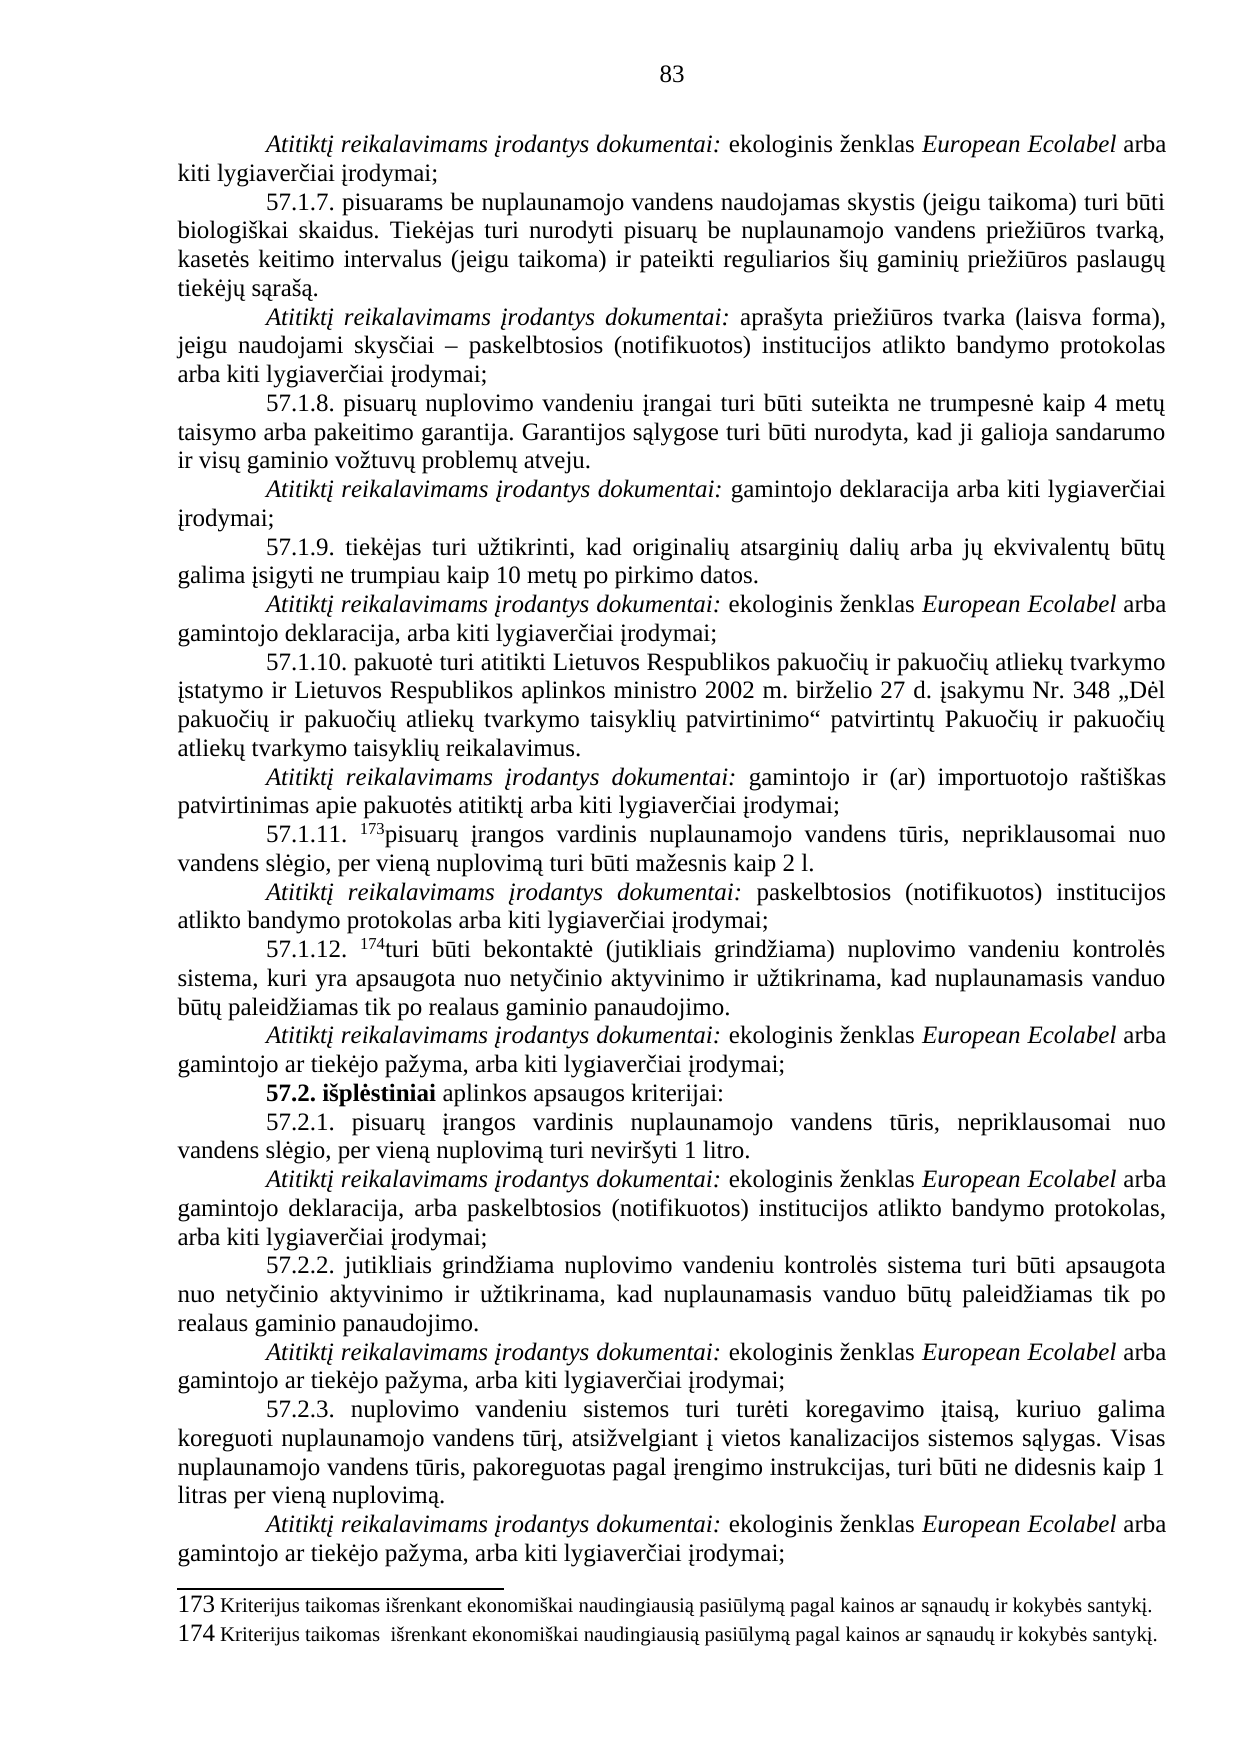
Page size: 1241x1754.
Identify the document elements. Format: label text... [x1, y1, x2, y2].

text 57.1.7. pisuarams be nuplaunamojo vandens naudojamas skystis (jeigu taikoma) turi būti biologiškai skaidus. Tiekėjas turi nurodyti pisuarų be nuplaunamojo vandens priežiūros tvarką, kasetės keitimo intervalus (jeigu taikoma) ir pateikti reguliarios šių gaminių priežiūros paslaugų tiekėjų sąrašą. [177, 187, 1166, 302]
text Atitiktį reikalavimams įrodantys dokumentai: ekologinis ženklas European Ecolabel arba gamintojo ar tiekėjo pažyma, arba kiti lygiaverčiai įrodymai; [177, 1020, 1166, 1078]
text Kriterijus taikomas išrenkant ekonomiškai naudingiausią pasiūlymą pagal kainos ar sąnaudų ir kokybės santykį. [177, 1618, 1166, 1646]
text Atitiktį reikalavimams įrodantys dokumentai: gamintojo deklaracija arba kiti lygiaverčiai įrodymai; [177, 474, 1166, 532]
text 57.2.1. pisuarų įrangos vardinis nuplaunamojo vandens tūris, nepriklausomai nuo vandens slėgio, per vieną nuplovimą turi neviršyti 1 litro. [177, 1107, 1166, 1164]
text 57.1.8. pisuarų nuplovimo vandeniu įrangai turi būti suteikta ne trumpesnė kaip 4 metų taisymo arba pakeitimo garantija. Garantijos sąlygose turi būti nurodyta, kad ji galioja sandarumo ir visų gaminio vožtuvų problemų atveju. [177, 388, 1166, 474]
text Atitiktį reikalavimams įrodantys dokumentai: ekologinis ženklas European Ecolabel arba gamintojo ar tiekėjo pažyma, arba kiti lygiaverčiai įrodymai; [177, 1509, 1166, 1567]
text 57.2. išplėstiniai aplinkos apsaugos kriterijai: [177, 1078, 1166, 1107]
text Atitiktį reikalavimams įrodantys dokumentai: ekologinis ženklas European Ecolabel arba gamintojo deklaracija, arba paskelbtosios (notifikuotos) institucijos atlikto bandymo protokolas, arba kiti lygiaverčiai įrodymai; [177, 1164, 1166, 1250]
text 57.1.12. turi būti bekontaktė (jutikliais grindžiama) nuplovimo vandeniu kontrolės sistema, kuri yra apsaugota nuo netyčinio aktyvinimo ir užtikrinama, kad nuplaunamasis vanduo būtų paleidžiamas tik po realaus gaminio panaudojimo. [177, 934, 1166, 1020]
text Atitiktį reikalavimams įrodantys dokumentai: ekologinis ženklas European Ecolabel arba gamintojo ar tiekėjo pažyma, arba kiti lygiaverčiai įrodymai; [177, 1337, 1166, 1394]
text Atitiktį reikalavimams įrodantys dokumentai: ekologinis ženklas European Ecolabel arba kiti lygiaverčiai įrodymai; [177, 129, 1166, 187]
text Atitiktį reikalavimams įrodantys dokumentai: gamintojo ir (ar) importuotojo raštiškas patvirtinimas apie pakuotės atitiktį arba kiti lygiaverčiai įrodymai; [177, 762, 1166, 819]
text 57.2.3. nuplovimo vandeniu sistemos turi turėti koregavimo įtaisą, kuriuo galima koreguoti nuplaunamojo vandens tūrį, atsižvelgiant į vietos kanalizacijos sistemos sąlygas. Visas nuplaunamojo vandens tūris, pakoreguotas pagal įrengimo instrukcijas, turi būti ne didesnis kaip 1 litras per vieną nuplovimą. [177, 1394, 1166, 1509]
text Kriterijus taikomas išrenkant ekonomiškai naudingiausią pasiūlymą pagal kainos ar sąnaudų ir kokybės santykį. [177, 1589, 1166, 1618]
text 57.2.2. jutikliais grindžiama nuplovimo vandeniu kontrolės sistema turi būti apsaugota nuo netyčinio aktyvinimo ir užtikrinama, kad nuplaunamasis vanduo būtų paleidžiamas tik po realaus gaminio panaudojimo. [177, 1250, 1166, 1337]
text 57.1.9. tiekėjas turi užtikrinti, kad originalių atsarginių dalių arba jų ekvivalentų būtų galima įsigyti ne trumpiau kaip 10 metų po pirkimo datos. [177, 532, 1166, 589]
text Atitiktį reikalavimams įrodantys dokumentai: aprašyta priežiūros tvarka (laisva forma), jeigu naudojami skysčiai – paskelbtosios (notifikuotos) institucijos atlikto bandymo protokolas arba kiti lygiaverčiai įrodymai; [177, 302, 1166, 388]
text Atitiktį reikalavimams įrodantys dokumentai: paskelbtosios (notifikuotos) institucijos atlikto bandymo protokolas arba kiti lygiaverčiai įrodymai; [177, 877, 1166, 934]
text 57.1.10. pakuotė turi atitikti Lietuvos Respublikos pakuočių ir pakuočių atliekų tvarkymo įstatymo ir Lietuvos Respublikos aplinkos ministro 2002 m. birželio 27 d. įsakymu Nr. 348 „Dėl pakuočių ir pakuočių atliekų tvarkymo taisyklių patvirtinimo“ patvirtintų Pakuočių ir pakuočių atliekų tvarkymo taisyklių reikalavimus. [177, 647, 1166, 762]
text 57.1.11. pisuarų įrangos vardinis nuplaunamojo vandens tūris, nepriklausomai nuo vandens slėgio, per vieną nuplovimą turi būti mažesnis kaip 2 l. [177, 819, 1166, 877]
text Atitiktį reikalavimams įrodantys dokumentai: ekologinis ženklas European Ecolabel arba gamintojo deklaracija, arba kiti lygiaverčiai įrodymai; [177, 589, 1166, 647]
